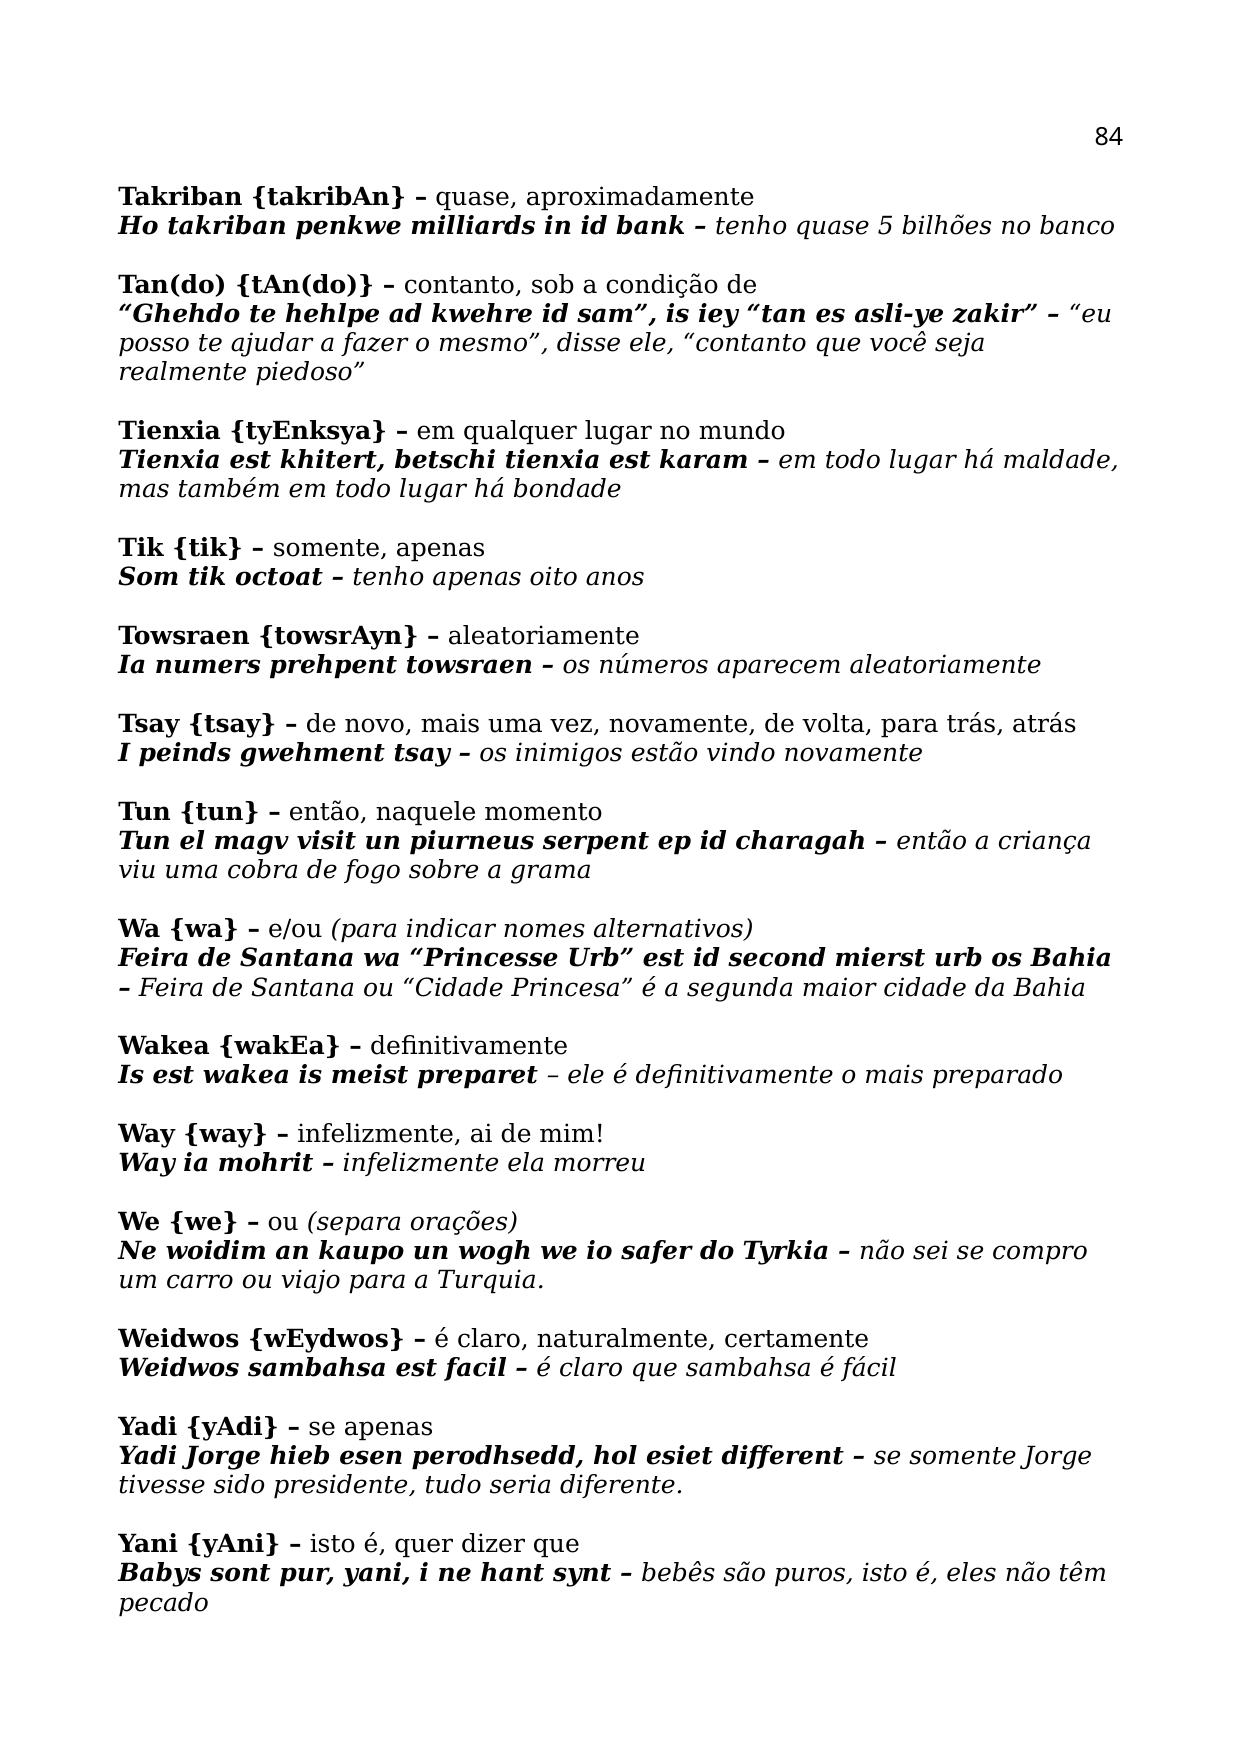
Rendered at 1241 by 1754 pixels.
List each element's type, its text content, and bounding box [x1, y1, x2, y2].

text Babys sont pur, yani, i ne hant synt – bebês são puros, isto é, eles não têm pecado [118, 1558, 1123, 1617]
text Is est wakea is meist preparet – ele é definitivamente o mais preparado [118, 1060, 1123, 1090]
text Tik {tik} – somente, apenas [118, 533, 1123, 562]
text Way {way} – infelizmente, ai de mim! [118, 1119, 1123, 1148]
text Tun el magv visit un piurneus serpent ep id charagah – então a criança viu uma cobra de fogo sobre a grama [118, 826, 1123, 884]
text Yani {yAni} – isto é, quer dizer que [118, 1529, 1123, 1558]
text Takriban {takribAn} – quase, aproximadamente [118, 182, 1123, 211]
text Ho takriban penkwe milliards in id bank – tenho quase 5 bilhões no banco [118, 211, 1123, 240]
text Tun {tun} – então, naquele momento [118, 797, 1123, 826]
text Tsay {tsay} – de novo, mais uma vez, novamente, de volta, para trás, atrás [118, 709, 1123, 738]
text Som tik octoat – tenho apenas oito anos [118, 562, 1123, 592]
text “Ghehdo te hehlpe ad kwehre id sam”, is iey “tan es asli-ye zakir” – “eu posso te ajudar a fazer o mesmo”, disse ele, “contanto que você seja realmente piedoso” [118, 299, 1123, 387]
text Yadi Jorge hieb esen perodhsedd, hol esiet different – se somente Jorge tivesse sido presidente, tudo seria diferente. [118, 1441, 1123, 1500]
text Yadi {yAdi} – se apenas [118, 1412, 1123, 1441]
text Wa {wa} – e/ou (para indicar nomes alternativos) [118, 914, 1123, 943]
text Towsraen {towsrAyn} – aleatoriamente [118, 621, 1123, 650]
text Tienxia est khitert, betschi tienxia est karam – em todo lugar há maldade, mas também em todo lugar há bondade [118, 445, 1123, 504]
text Ia numers prehpent towsraen – os números aparecem aleatoriamente [118, 650, 1123, 679]
text Ne woidim an kaupo un wogh we io safer do Tyrkia – não sei se compro um carro ou viajo para a Turquia. [118, 1236, 1123, 1295]
text I peinds gwehment tsay – os inimigos estão vindo novamente [118, 738, 1123, 767]
text Wakea {wakEa} – definitivamente [118, 1031, 1123, 1060]
text Tienxia {tyEnksya} – em qualquer lugar no mundo [118, 416, 1123, 445]
text Way ia mohrit – infelizmente ela morreu [118, 1148, 1123, 1178]
text Feira de Santana wa “Princesse Urb” est id second mierst urb os Bahia – Feira de Santana ou “Cidade Princesa” é a segunda maior cidade da Bahia [118, 943, 1123, 1002]
text Weidwos sambahsa est facil – é claro que sambahsa é fácil [118, 1353, 1123, 1383]
text We {we} – ou (separa orações) [118, 1207, 1123, 1236]
text Weidwos {wEydwos} – é claro, naturalmente, certamente [118, 1324, 1123, 1353]
text Tan(do) {tAn(do)} – contanto, sob a condição de [118, 269, 1123, 299]
